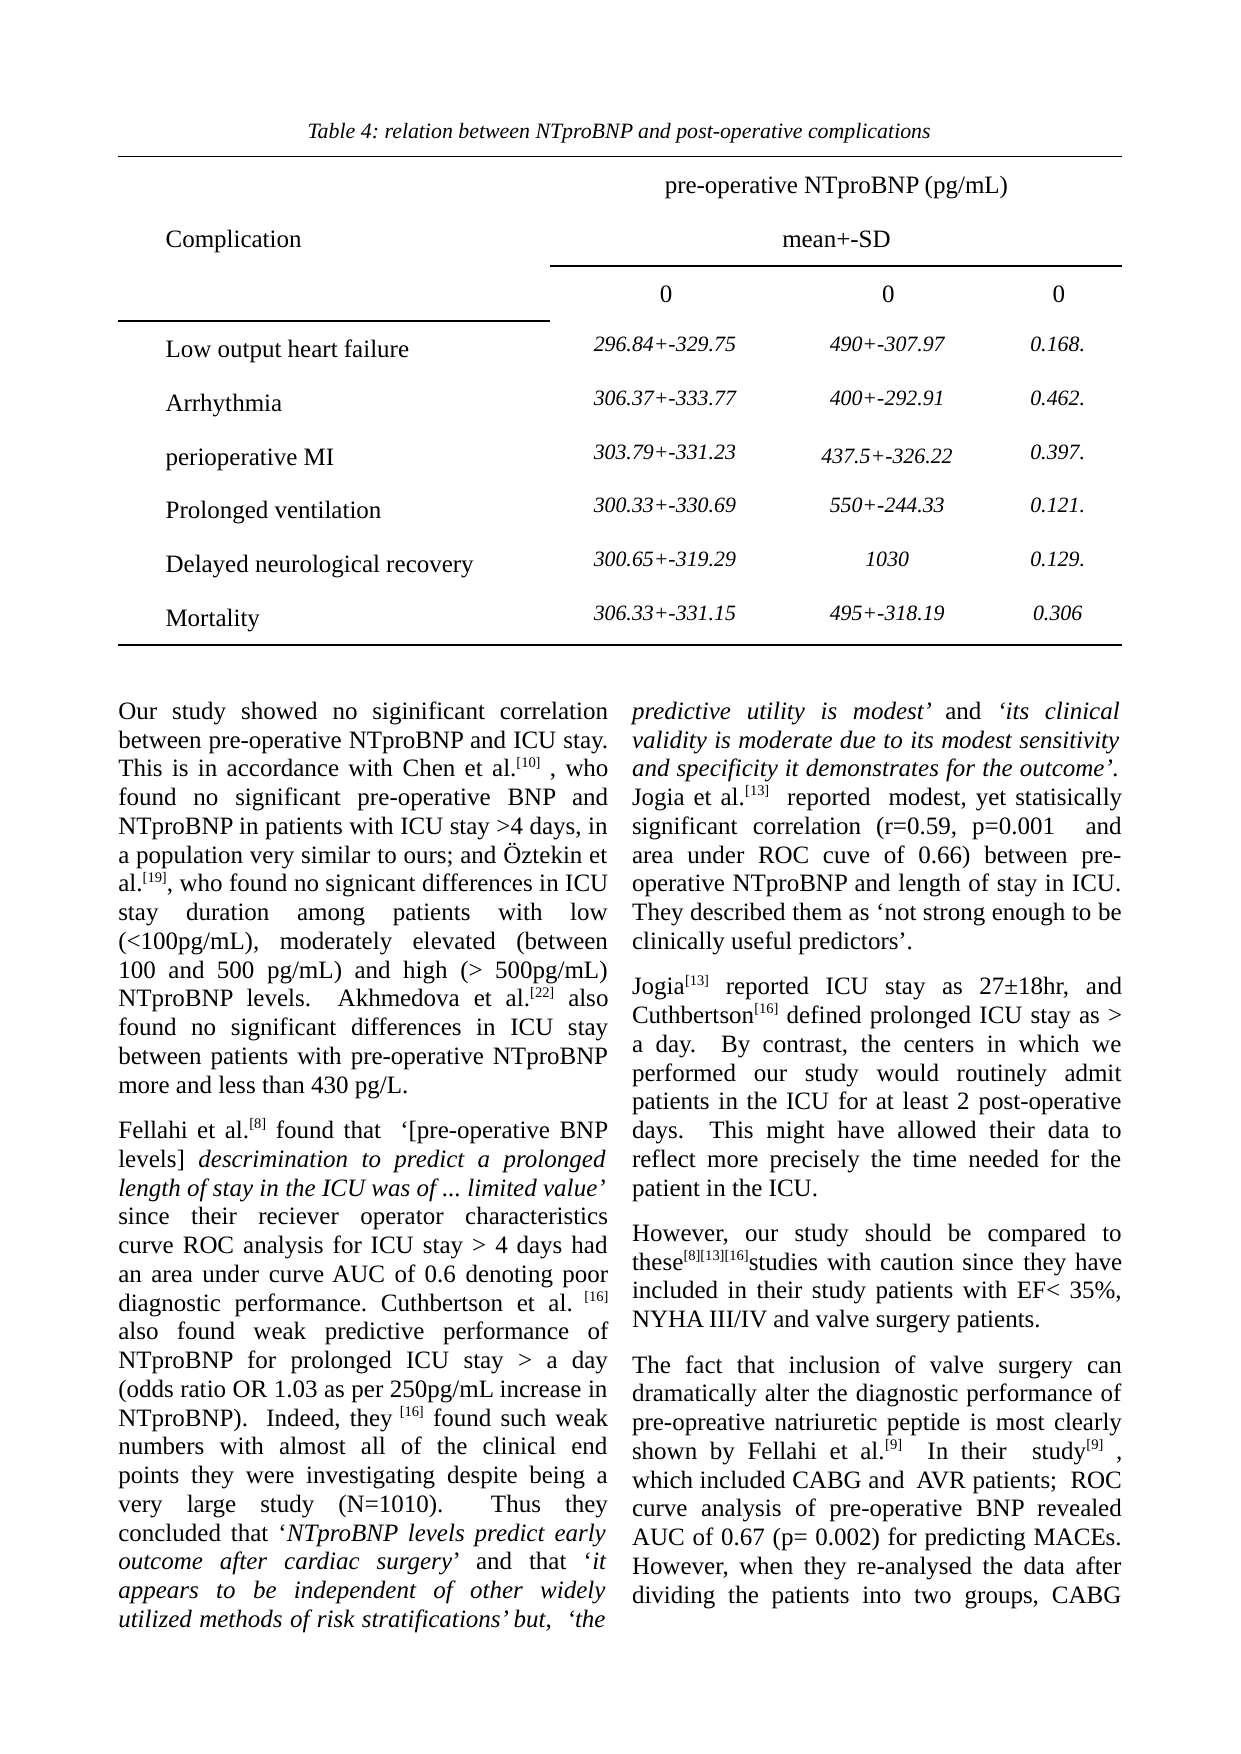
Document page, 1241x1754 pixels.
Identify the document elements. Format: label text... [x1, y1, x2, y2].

table_cell 0.462. [995, 376, 1122, 429]
table_cell 495+-318.19 [781, 591, 995, 644]
table_cell perioperative MI [118, 429, 550, 483]
table_cell 400+-292.91 [781, 376, 995, 429]
table_cell 1030 [781, 537, 995, 591]
table_cell 303.79+-331.23 [550, 429, 781, 483]
text However, our study should be compared to these[8][13][16]studies with caution since they have included in their study patients with EF< 35%, NYHA III/IV and valve surgery patients. [632, 1218, 1122, 1333]
table_cell 296.84+-329.75 [550, 320, 781, 376]
table_cell Prolonged ventilation [118, 483, 550, 537]
table_cell Delayed neurological recovery [118, 537, 550, 591]
table_cell Arrhythmia [118, 376, 550, 429]
table_cell 0 [781, 267, 995, 320]
text Table 4: relation between NTproBNP and post-operative complications [118, 118, 1122, 143]
table_header Complication [118, 157, 550, 320]
text Fellahi et al.[8] found that ‘[pre-operative BNP levels] descrimination to predict a prolonged length of stay in the ICU was of ... limited value’ since their reciever operator characteristics curve ROC analysis for ICU stay > 4 days had an area under curve AUC of 0.6 denoting poor diagnostic performance. Cuthbertson et al. [16] also found weak predictive performance of NTproBNP for prolonged ICU stay > a day (odds ratio OR 1.03 as per 250pg/mL increase in NTproBNP). Indeed, they [16] found such weak numbers with almost all of the clinical end points they were investigating despite being a very large study (N=1010). Thus they concluded that ‘NTproBNP levels predict early outcome after cardiac surgery’ and that ‘it appears to be independent of other widely utilized methods of risk stratifications’ but, ‘the [118, 1115, 608, 1633]
table_cell 437.5+-326.22 [781, 429, 995, 483]
table_cell 0.129. [995, 537, 1122, 591]
table_cell 0.306 [995, 591, 1122, 644]
text The fact that inclusion of valve surgery can dramatically alter the diagnostic performance of pre-opreative natriuretic peptide is most clearly shown by Fellahi et al.[9] In their study[9] , which included CABG and AVR patients; ROC curve analysis of pre-operative BNP revealed AUC of 0.67 (p= 0.002) for predicting MACEs. However, when they re-analysed the data after dividing the patients into two groups, CABG [632, 1350, 1122, 1608]
table_cell 550+-244.33 [781, 483, 995, 537]
table_cell Low output heart failure [118, 322, 550, 376]
text predictive utility is modest’ and ‘its clinical validity is moderate due to its modest sensitivity and specificity it demonstrates for the outcome’. Jogia et al.[13] reported modest, yet statisically significant correlation (r=0.59, p=0.001 and area under ROC cuve of 0.66) between pre-operative NTproBNP and length of stay in ICU. They described them as ‘not strong enough to be clinically useful predictors’. [632, 696, 1122, 955]
table_cell 0.397. [995, 429, 1122, 483]
table_cell 300.33+-330.69 [550, 483, 781, 537]
table_cell 300.65+-319.29 [550, 537, 781, 591]
text Jogia[13] reported ICU stay as 27±18hr, and Cuthbertson[16] defined prolonged ICU stay as > a day. By contrast, the centers in which we performed our study would routinely admit patients in the ICU for at least 2 post-operative days. This might have allowed their data to reflect more precisely the time needed for the patient in the ICU. [632, 971, 1122, 1201]
table_cell 306.37+-333.77 [550, 376, 781, 429]
text Our study showed no siginificant correlation between pre-operative NTproBNP and ICU stay. This is in accordance with Chen et al.[10] , who found no significant pre-operative BNP and NTproBNP in patients with ICU stay >4 days, in a population very similar to ours; and Öztekin et al.[19], who found no signicant differences in ICU stay duration among patients with low (<100pg/mL), moderately elevated (between 100 and 500 pg/mL) and high (> 500pg/mL) NTproBNP levels. Akhmedova et al.[22] also found no significant differences in ICU stay between patients with pre-operative NTproBNP more and less than 430 pg/L. [118, 696, 608, 1098]
table_cell 306.33+-331.15 [550, 591, 781, 644]
table_cell 490+-307.97 [781, 320, 995, 376]
table_cell 0.168. [995, 320, 1122, 376]
table_cell Mortality [118, 591, 550, 644]
table_cell 0 [995, 267, 1122, 320]
table_cell 0.121. [995, 483, 1122, 537]
table_cell 0 [550, 267, 781, 320]
table_header pre-operative NTproBNP (pg/mL) mean+-SD [550, 157, 1122, 265]
